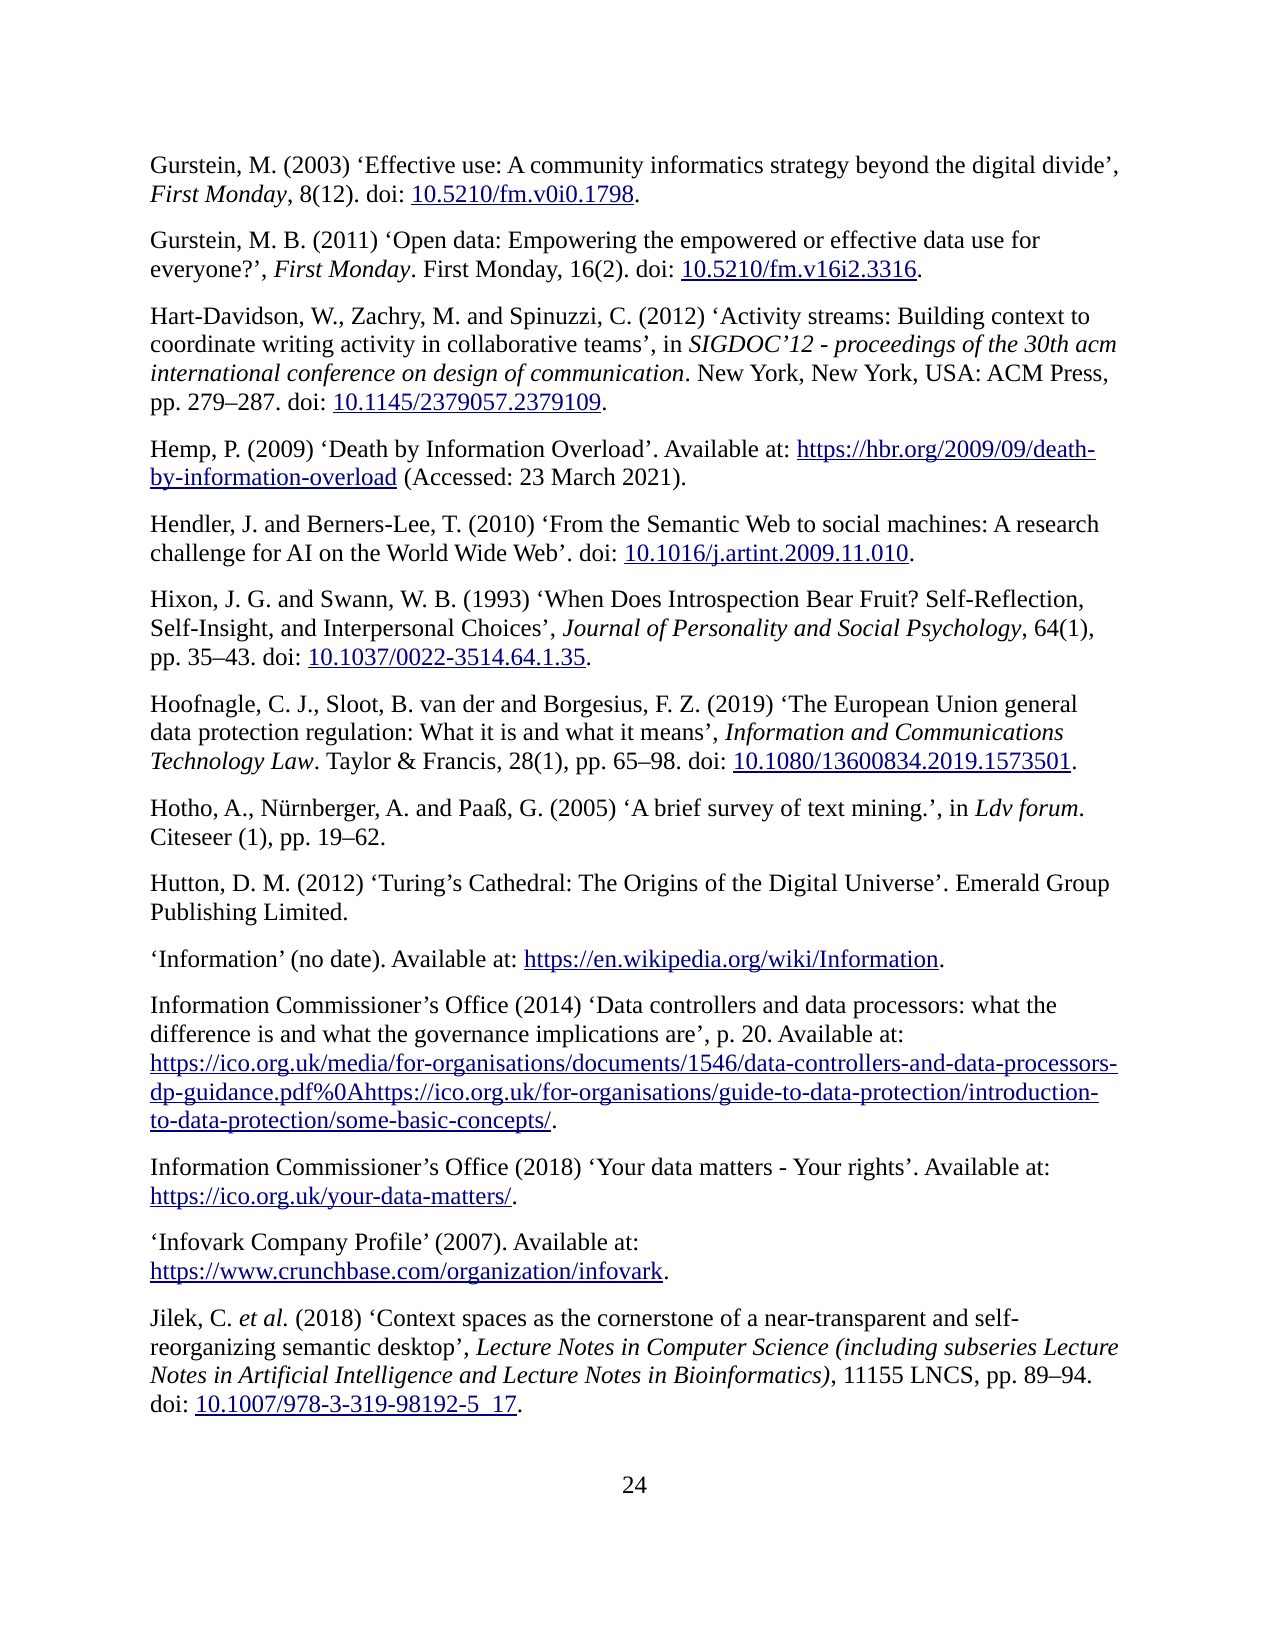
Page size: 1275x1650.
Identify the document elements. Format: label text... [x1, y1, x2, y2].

text Information Commissioner’s Office (2014) ‘Data controllers and data processors: what the difference is and what the governance implications are’, p. 20. Available at: https://ico.org.uk/media/for-organisations/documents/1546/data-controllers-and-data-processors-dp-guidance.pdf%0Ahttps://ico.org.uk/for-organisations/guide-to-data-protection/introduction-to-data-protection/some-basic-concepts/. [150, 990, 1125, 1134]
text Gurstein, M. (2003) ‘Effective use: A community informatics strategy beyond the digital divide’, First Monday, 8(12). doi: 10.5210/fm.v0i0.1798. [150, 150, 1125, 207]
text Hotho, A., Nürnberger, A. and Paaß, G. (2005) ‘A brief survey of text mining.’, in Ldv forum. Citeseer (1), pp. 19–62. [150, 793, 1125, 850]
text Gurstein, M. B. (2011) ‘Open data: Empowering the empowered or effective data use for everyone?’, First Monday. First Monday, 16(2). doi: 10.5210/fm.v16i2.3316. [150, 225, 1125, 283]
text Hutton, D. M. (2012) ‘Turing’s Cathedral: The Origins of the Digital Universe’. Emerald Group Publishing Limited. [150, 868, 1125, 926]
text ‘Information’ (no date). Available at: https://en.wikipedia.org/wiki/Information. [150, 944, 1125, 972]
text Hemp, P. (2009) ‘Death by Information Overload’. Available at: https://hbr.org/2009/09/death-by-information-overload (Accessed: 23 March 2021). [150, 434, 1125, 491]
text Information Commissioner’s Office (2018) ‘Your data matters - Your rights’. Available at: https://ico.org.uk/your-data-matters/. [150, 1152, 1125, 1209]
text ‘Infovark Company Profile’ (2007). Available at: https://www.crunchbase.com/organization/infovark. [150, 1227, 1125, 1285]
text Hart-Davidson, W., Zachry, M. and Spinuzzi, C. (2012) ‘Activity streams: Building context to coordinate writing activity in collaborative teams’, in SIGDOC’12 - proceedings of the 30th acm international conference on design of communication. New York, New York, USA: ACM Press, pp. 279–287. doi: 10.1145/2379057.2379109. [150, 301, 1125, 416]
text Hoofnagle, C. J., Sloot, B. van der and Borgesius, F. Z. (2019) ‘The European Union general data protection regulation: What it is and what it means’, Information and Communications Technology Law. Taylor & Francis, 28(1), pp. 65–98. doi: 10.1080/13600834.2019.1573501. [150, 689, 1125, 775]
text Hendler, J. and Berners-Lee, T. (2010) ‘From the Semantic Web to social machines: A research challenge for AI on the World Wide Web’. doi: 10.1016/j.artint.2009.11.010. [150, 509, 1125, 567]
text Jilek, C. et al. (2018) ‘Context spaces as the cornerstone of a near-transparent and self-reorganizing semantic desktop’, Lecture Notes in Computer Science (including subseries Lecture Notes in Artificial Intelligence and Lecture Notes in Bioinformatics), 11155 LNCS, pp. 89–94. doi: 10.1007/978-3-319-98192-5_17. [150, 1303, 1125, 1418]
text Hixon, J. G. and Swann, W. B. (1993) ‘When Does Introspection Bear Fruit? Self-Reflection, Self-Insight, and Interpersonal Choices’, Journal of Personality and Social Psychology, 64(1), pp. 35–43. doi: 10.1037/0022-3514.64.1.35. [150, 584, 1125, 671]
